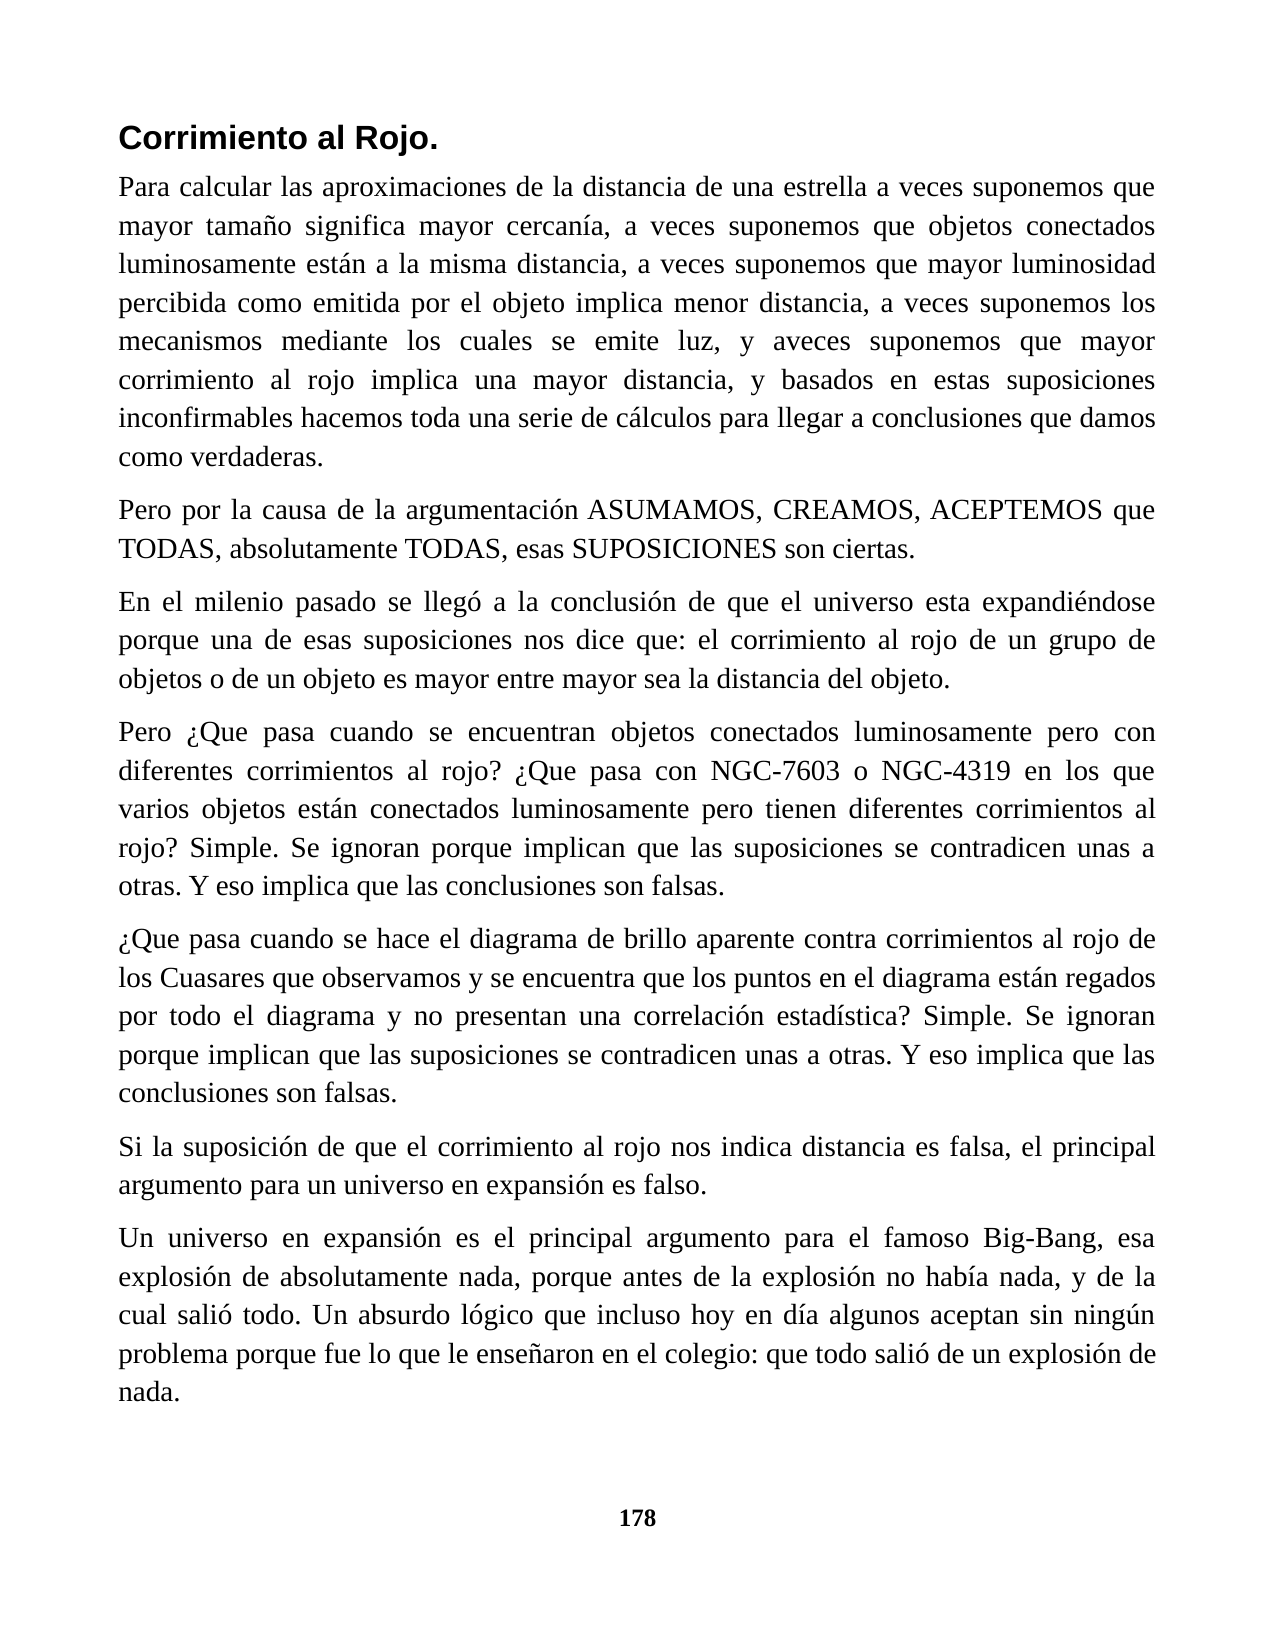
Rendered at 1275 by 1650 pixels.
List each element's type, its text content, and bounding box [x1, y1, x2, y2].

text En el milenio pasado se llegó a la conclusión de que el universo esta expandiéndose porque una de esas suposiciones nos dice que: el corrimiento al rojo de un grupo de objetos o de un objeto es mayor entre mayor sea la distancia del objeto. [118, 584, 1157, 694]
text Pero ¿Que pasa cuando se encuentran objetos conectados luminosamente pero con diferentes corrimientos al rojo? ¿Que pasa con NGC-7603 o NGC-4319 en los que varios objetos están conectados luminosamente pero tienen diferentes corrimientos al rojo? Simple. Se ignoran porque implican que las suposiciones se contradicen unas a otras. Y eso implica que las conclusiones son falsas. [118, 714, 1157, 902]
text ¿Que pasa cuando se hace el diagrama de brillo aparente contra corrimientos al rojo de los Cuasares que observamos y se encuentra que los puntos en el diagrama están regados por todo el diagrama y no presentan una correlación estadística? Simple. Se ignoran porque implican que las suposiciones se contradicen unas a otras. Y eso implica que las conclusiones son falsas. [118, 921, 1157, 1109]
text Para calcular las aproximaciones de la distancia de una estrella a veces suponemos que mayor tamaño significa mayor cercanía, a veces suponemos que objetos conectados luminosamente están a la misma distancia, a veces suponemos que mayor luminosidad percibida como emitida por el objeto implica menor distancia, a veces suponemos los mecanismos mediante los cuales se emite luz, y aveces suponemos que mayor corrimiento al rojo implica una mayor distancia, y basados en estas suposiciones inconfirmables hacemos toda una serie de cálculos para llegar a conclusiones que damos como verdaderas. [118, 169, 1157, 473]
text Un universo en expansión es el principal argumento para el famoso Big-Bang, esa explosión de absolutamente nada, porque antes de la explosión no había nada, y de la cual salió todo. Un absurdo lógico que incluso hoy en día algunos aceptan sin ningún problema porque fue lo que le enseñaron en el colegio: que todo salió de un explosión de nada. [118, 1220, 1157, 1408]
text Si la suposición de que el corrimiento al rojo nos indica distancia es falsa, el principal argumento para un universo en expansión es falso. [118, 1129, 1157, 1201]
text Pero por la causa de la argumentación ASUMAMOS, CREAMOS, ACEPTEMOS que TODAS, absolutamente TODAS, esas SUPOSICIONES son ciertas. [118, 492, 1157, 564]
subtitle Corrimiento al Rojo. [118, 118, 1157, 157]
